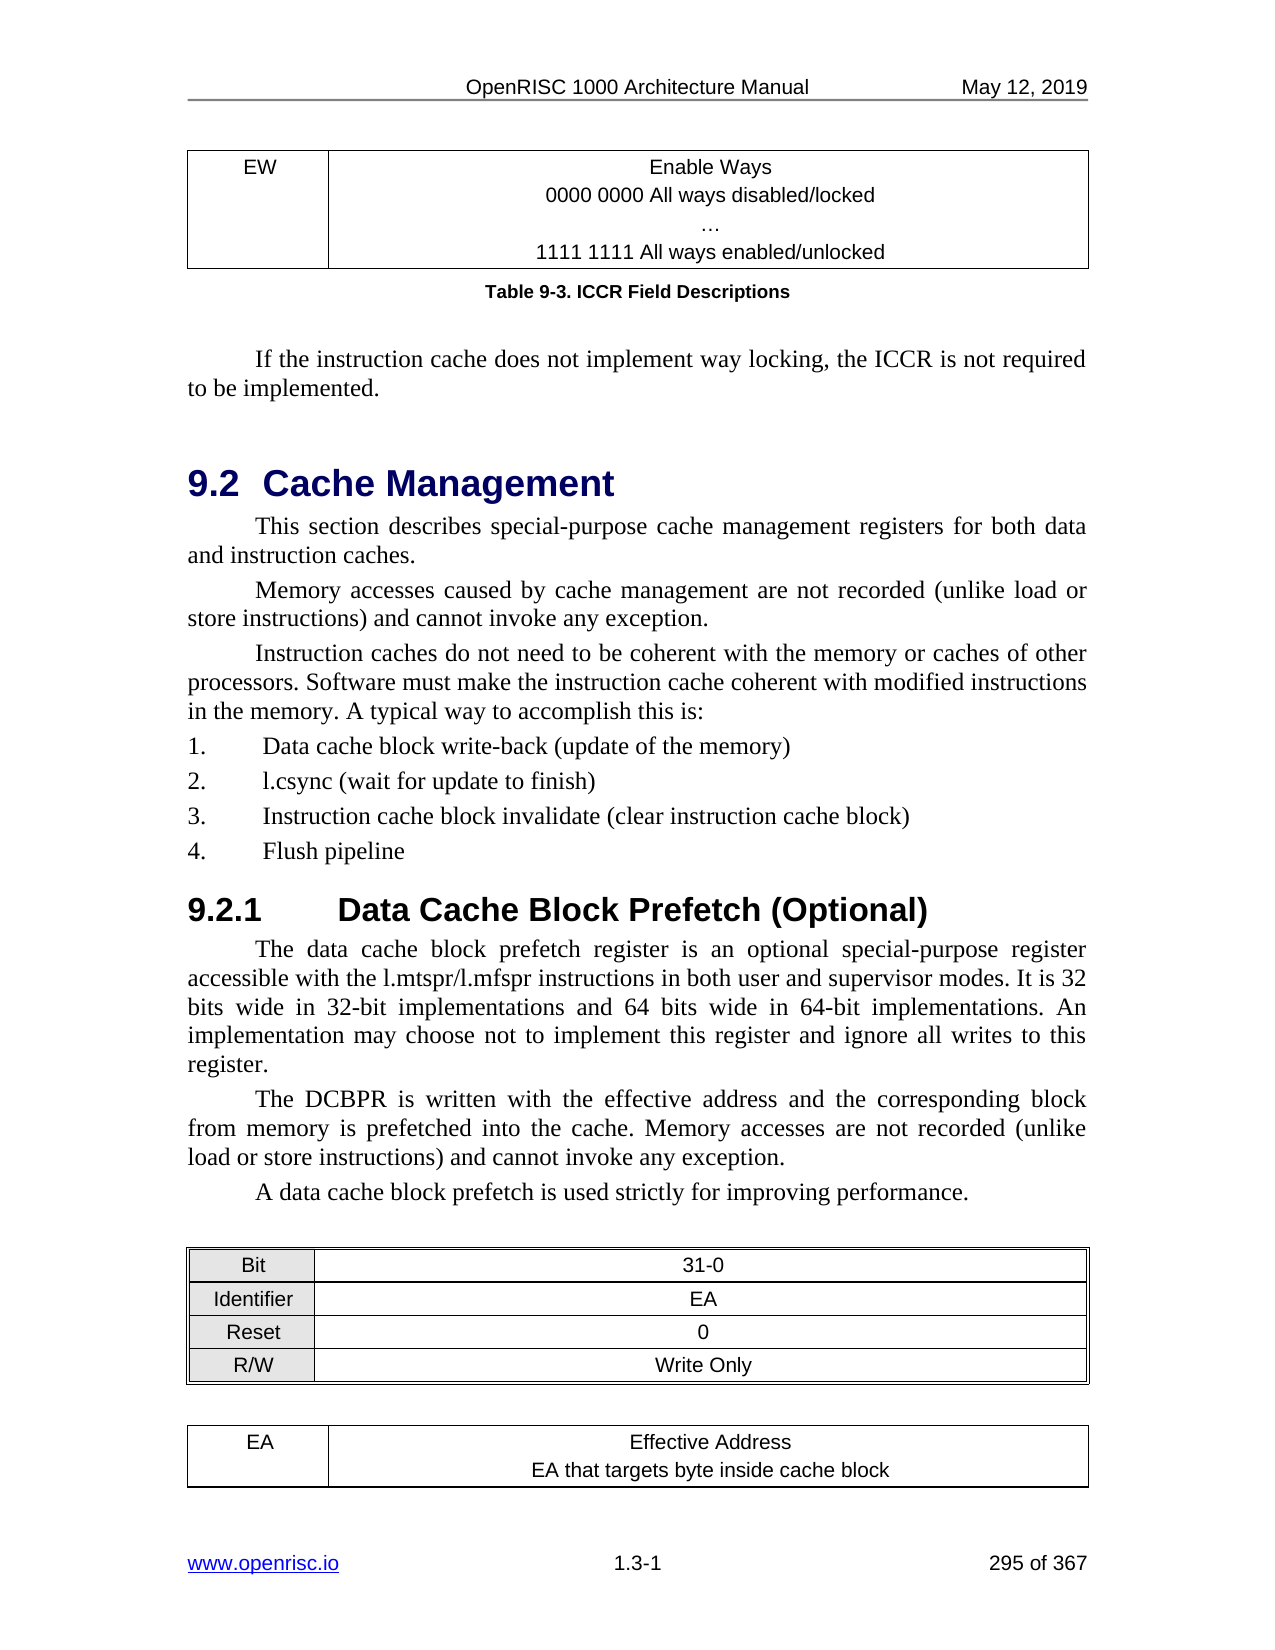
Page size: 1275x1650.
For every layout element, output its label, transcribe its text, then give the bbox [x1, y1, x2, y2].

text If the instruction cache does not implement way locking, the ICCR is not required to be implemented. [187, 344, 1087, 402]
table_cell Reset [190, 1316, 314, 1348]
table_header Effective Address EA that targets byte inside cache block [329, 1426, 1088, 1486]
list Data cache block write-back (update of the memory) [187, 731, 1087, 760]
table_cell 0 [315, 1316, 1086, 1348]
subtitle Cache Management [187, 462, 1087, 505]
table_header Bit [190, 1250, 314, 1281]
text Memory accesses caused by cache management are not recorded (unlike load or store instructions) and cannot invoke any exception. [187, 575, 1087, 632]
table_header 31-0 [315, 1250, 1086, 1281]
list Flush pipeline [187, 836, 1087, 865]
text Table 9-3. ICCR Field Descriptions [187, 281, 1087, 303]
table_cell R/W [190, 1349, 314, 1381]
text A data cache block prefetch is used strictly for improving performance. [187, 1177, 1087, 1206]
table_header EW [188, 151, 328, 268]
list Instruction cache block invalidate (clear instruction cache block) [187, 801, 1087, 830]
table_cell Identifier [190, 1283, 314, 1315]
text This section describes special-purpose cache management registers for both data and instruction caches. [187, 511, 1087, 568]
text The DCBPR is written with the effective address and the corresponding block from memory is prefetched into the cache. Memory accesses are not recorded (unlike load or store instructions) and cannot invoke any exception. [187, 1084, 1087, 1171]
table_cell Write Only [315, 1349, 1086, 1381]
table_header Enable Ways 0000 0000 All ways disabled/locked … 1111 1111 All ways enabled/unlocked [329, 151, 1088, 268]
table_header EA [188, 1426, 328, 1486]
table_cell EA [315, 1283, 1086, 1315]
subtitle Data Cache Block Prefetch (Optional) [187, 890, 1087, 928]
text The data cache block prefetch register is an optional special-purpose register accessible with the l.mtspr/l.mfspr instructions in both user and supervisor modes. It is 32 bits wide in 32-bit implementations and 64 bits wide in 64-bit implementations. An implementation may choose not to implement this register and ignore all writes to this register. [187, 934, 1087, 1078]
list l.csync (wait for update to finish) [187, 766, 1087, 795]
text Instruction caches do not need to be coherent with the memory or caches of other processors. Software must make the instruction cache coherent with modified instructions in the memory. A typical way to accomplish this is: [187, 638, 1087, 725]
